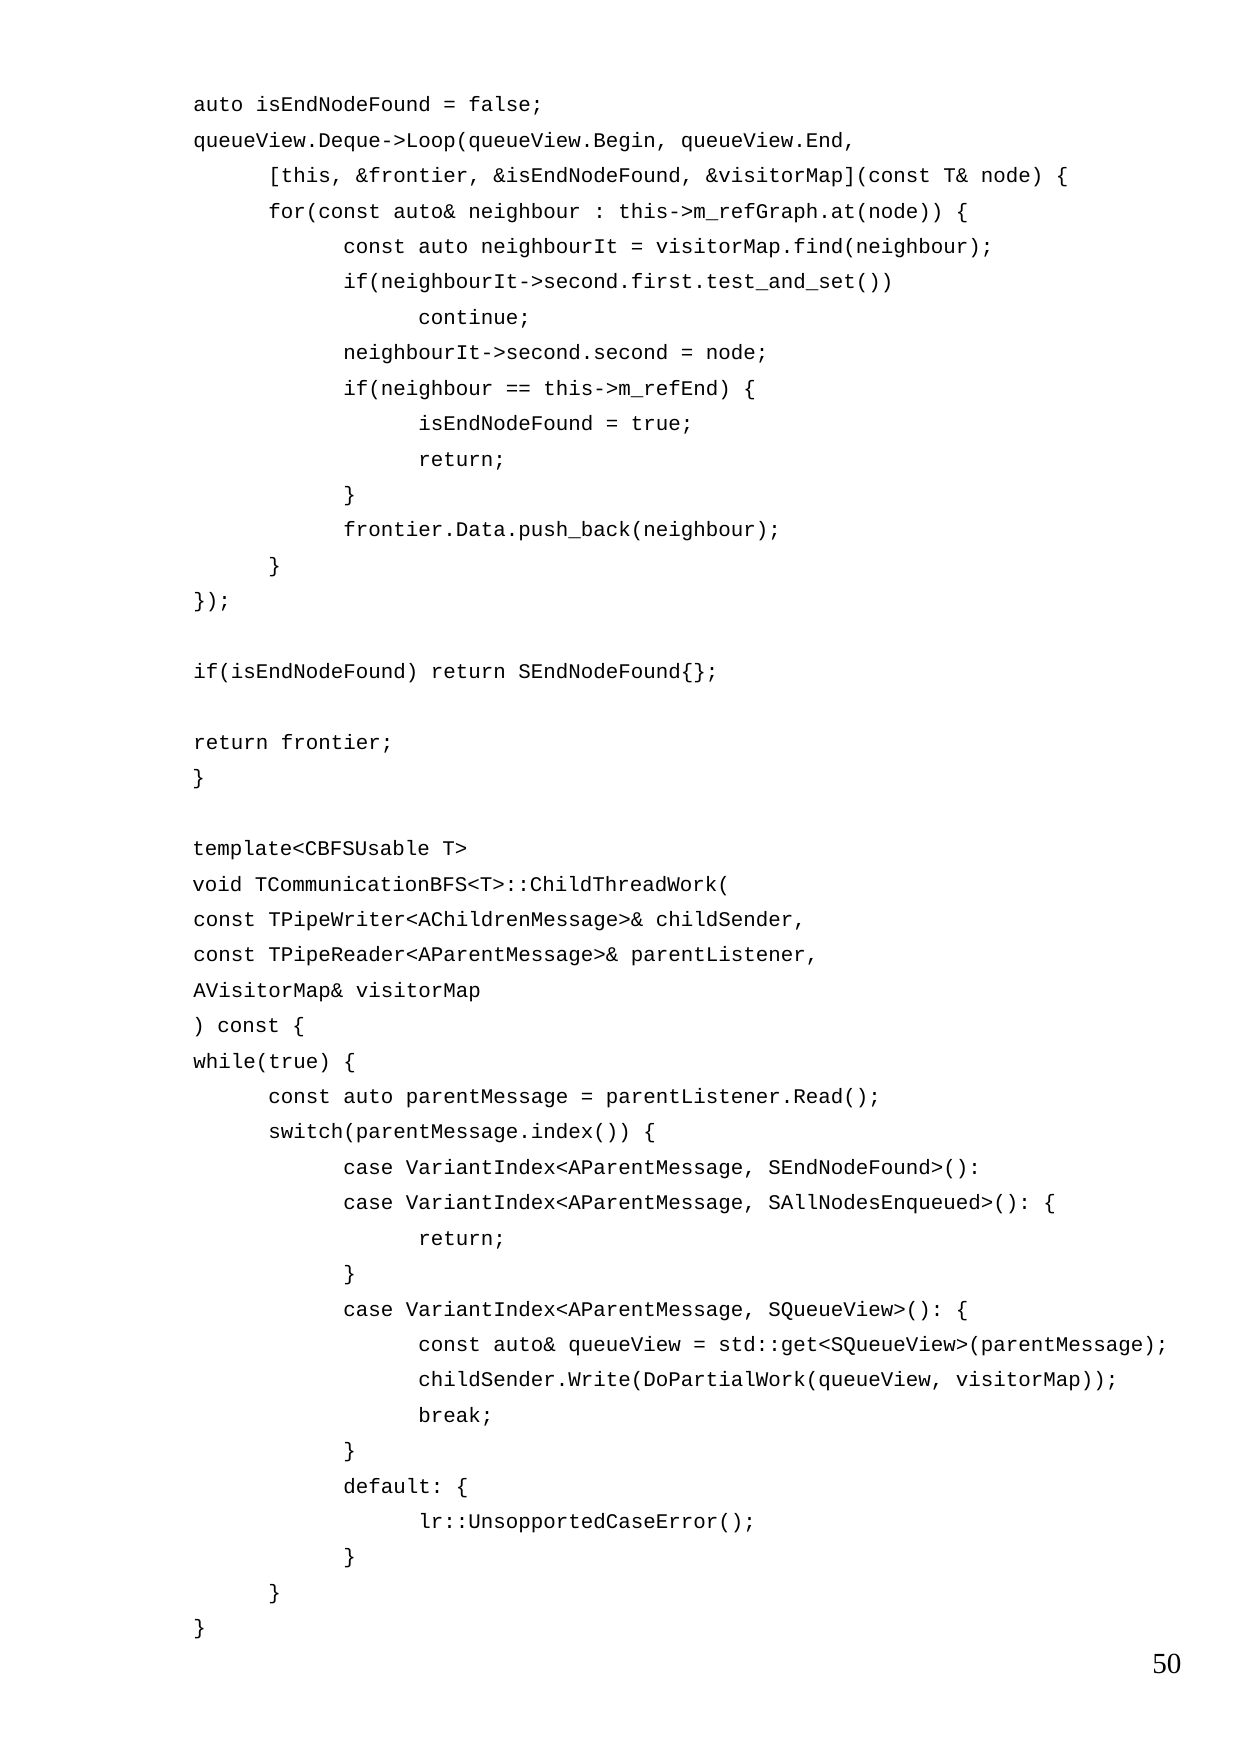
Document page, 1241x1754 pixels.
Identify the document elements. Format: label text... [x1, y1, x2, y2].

text for(const auto& neighbour : this->m_refGraph.at(node)) { [118, 201, 1181, 224]
text } [118, 1547, 1181, 1570]
text auto isEndNodeFound = false; [118, 94, 1181, 118]
text } [118, 555, 1181, 578]
text const TPipeWriter<AChildrenMessage>& childSender, [118, 909, 1181, 933]
text queueView.Deque->Loop(queueView.Begin, queueView.End, [118, 130, 1181, 153]
text if(isEndNodeFound) return SEndNodeFound{}; [118, 661, 1181, 685]
text default: { [118, 1476, 1181, 1499]
text const TPipeReader<AParentMessage>& parentListener, [118, 944, 1181, 968]
text case VariantIndex<AParentMessage, SAllNodesEnqueued>(): { [118, 1192, 1181, 1216]
text switch(parentMessage.index()) { [118, 1122, 1181, 1145]
text case VariantIndex<AParentMessage, SEndNodeFound>(): [118, 1157, 1181, 1181]
text } [118, 1582, 1181, 1606]
text void TCommunicationBFS<T>::ChildThreadWork( [118, 874, 1181, 897]
text while(true) { [118, 1051, 1181, 1074]
text ) const { [118, 1015, 1181, 1039]
text } [118, 1617, 1181, 1641]
text return; [118, 449, 1181, 472]
text neighbourIt->second.second = node; [118, 342, 1181, 366]
text const auto parentMessage = parentListener.Read(); [118, 1086, 1181, 1110]
text const auto neighbourIt = visitorMap.find(neighbour); [118, 236, 1181, 260]
text isEndNodeFound = true; [118, 413, 1181, 437]
text case VariantIndex<AParentMessage, SQueueView>(): { [118, 1299, 1181, 1322]
text AVisitorMap& visitorMap [118, 980, 1181, 1003]
text return; [118, 1228, 1181, 1251]
text lr::UnsopportedCaseError(); [118, 1511, 1181, 1535]
text } [118, 1263, 1181, 1287]
text [this, &frontier, &isEndNodeFound, &visitorMap](const T& node) { [118, 165, 1181, 189]
text const auto& queueView = std::get<SQueueView>(parentMessage); [118, 1334, 1181, 1358]
text continue; [118, 307, 1181, 331]
text }); [118, 590, 1181, 614]
text } [118, 1440, 1181, 1464]
text childSender.Write(DoPartialWork(queueView, visitorMap)); [118, 1369, 1181, 1393]
text frontier.Data.push_back(neighbour); [118, 519, 1181, 543]
text template<CBFSUsable T> [118, 838, 1181, 862]
text if(neighbourIt->second.first.test_and_set()) [118, 272, 1181, 295]
text } [118, 484, 1181, 508]
text return frontier; [118, 732, 1181, 756]
text } [118, 767, 1181, 791]
text if(neighbour == this->m_refEnd) { [118, 378, 1181, 401]
text break; [118, 1405, 1181, 1428]
